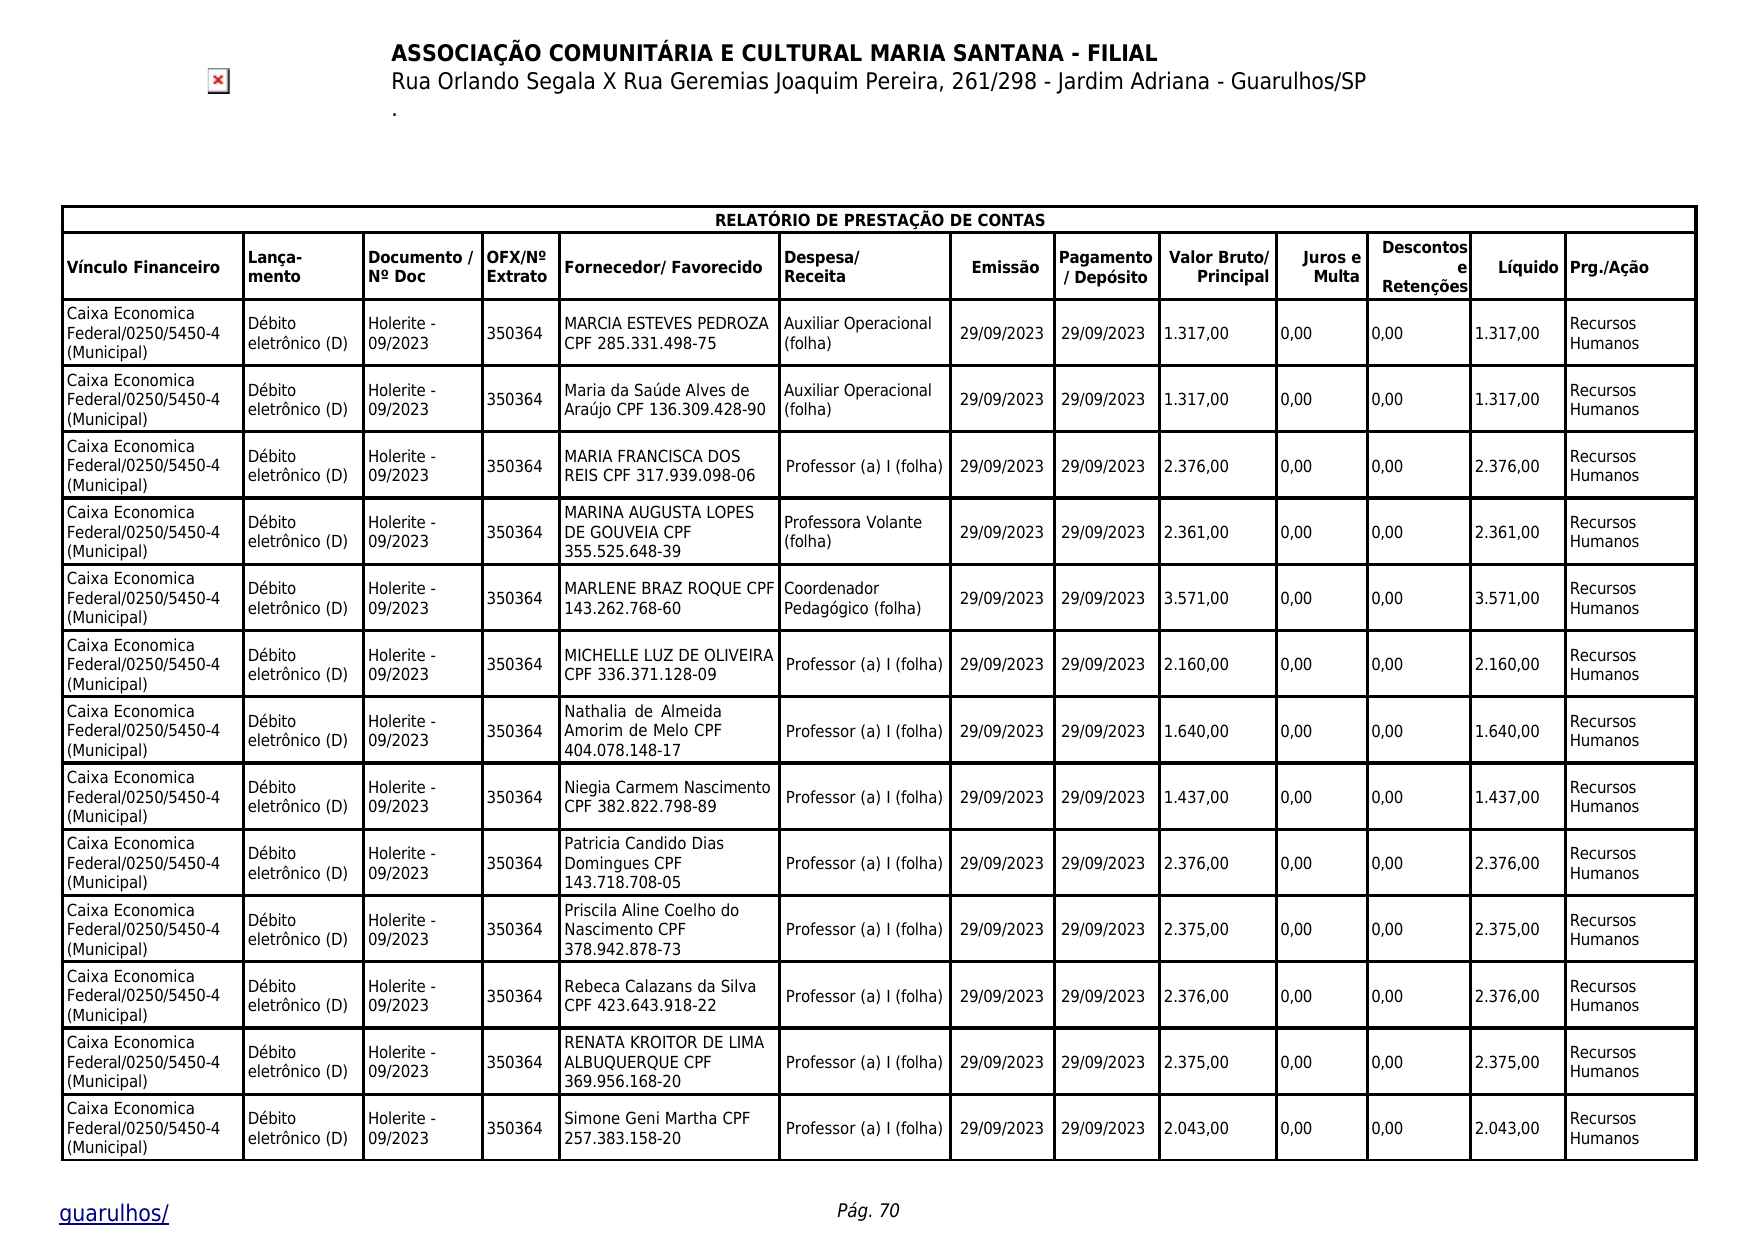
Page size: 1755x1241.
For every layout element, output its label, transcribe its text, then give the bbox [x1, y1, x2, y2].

table_cell 29/09/2023 [952, 301, 1053, 364]
table_cell 2.043,00 [1161, 1096, 1275, 1159]
table_cell Caixa Economica Federal/0250/5450-4 (Municipal) [64, 500, 242, 563]
table_cell Débito eletrônico (D) [245, 765, 362, 828]
table_cell Professor (a) I (folha) [781, 433, 949, 496]
table_cell 2.375,00 [1472, 1030, 1564, 1093]
table_cell Débito eletrônico (D) [245, 698, 362, 761]
table_cell Professora Volante (folha) [781, 500, 949, 563]
table_cell 2.361,00 [1472, 500, 1564, 563]
table_cell 0,00 [1369, 1030, 1469, 1093]
table_cell 29/09/2023 [1056, 1030, 1158, 1093]
table_cell 350364 [484, 433, 558, 496]
table_cell 0,00 [1278, 1030, 1366, 1093]
table_cell Caixa Economica Federal/0250/5450-4 (Municipal) [64, 897, 242, 960]
table_header RELATÓRIO DE PRESTAÇÃO DE CONTAS [64, 208, 1694, 231]
table_cell 29/09/2023 [952, 963, 1053, 1026]
table_cell Caixa Economica Federal/0250/5450-4 (Municipal) [64, 1096, 242, 1159]
table_cell Holerite - 09/2023 [365, 963, 481, 1026]
table_cell Recursos Humanos [1567, 831, 1694, 894]
table_cell Niegia Carmem Nascimento CPF 382.822.798-89 [561, 765, 778, 828]
table_cell 29/09/2023 [1056, 632, 1158, 695]
table_cell 29/09/2023 [1056, 765, 1158, 828]
table_cell Recursos Humanos [1567, 367, 1694, 430]
table_cell 0,00 [1278, 632, 1366, 695]
table_cell 0,00 [1369, 301, 1469, 364]
table_cell 29/09/2023 [1056, 1096, 1158, 1159]
table_cell Recursos Humanos [1567, 301, 1694, 364]
table_cell Débito eletrônico (D) [245, 632, 362, 695]
table_cell 0,00 [1369, 831, 1469, 894]
table_cell Caixa Economica Federal/0250/5450-4 (Municipal) [64, 1030, 242, 1093]
table_cell Débito eletrônico (D) [245, 1096, 362, 1159]
table_cell 0,00 [1369, 632, 1469, 695]
table_cell Caixa Economica Federal/0250/5450-4 (Municipal) [64, 566, 242, 629]
table_cell Professor (a) I (folha) [781, 632, 949, 695]
table_cell 3.571,00 [1472, 566, 1564, 629]
table_cell 350364 [484, 566, 558, 629]
table_cell 1.437,00 [1472, 765, 1564, 828]
table_cell 350364 [484, 831, 558, 894]
table_cell 350364 [484, 500, 558, 563]
table_cell Valor Bruto/ Principal [1161, 234, 1275, 298]
table_cell Holerite - 09/2023 [365, 433, 481, 496]
table_cell 0,00 [1278, 963, 1366, 1026]
table_cell Líquido [1472, 234, 1564, 298]
table_cell 350364 [484, 632, 558, 695]
table_cell Recursos Humanos [1567, 765, 1694, 828]
table_cell MARINA AUGUSTA LOPES DE GOUVEIA CPF 355.525.648-39 [561, 500, 778, 563]
table_cell 350364 [484, 367, 558, 430]
table_cell 1.317,00 [1161, 301, 1275, 364]
table_cell 29/09/2023 [1056, 831, 1158, 894]
table_cell Holerite - 09/2023 [365, 301, 481, 364]
table_cell 350364 [484, 897, 558, 960]
table_cell 2.376,00 [1161, 963, 1275, 1026]
table_cell Recursos Humanos [1567, 963, 1694, 1026]
table_cell Holerite - 09/2023 [365, 500, 481, 563]
table_cell 29/09/2023 [1056, 698, 1158, 761]
table_cell Simone Geni Martha CPF 257.383.158-20 [561, 1096, 778, 1159]
table_cell Professor (a) I (folha) [781, 897, 949, 960]
table_cell 0,00 [1369, 963, 1469, 1026]
table_cell 0,00 [1278, 897, 1366, 960]
table_cell Holerite - 09/2023 [365, 897, 481, 960]
table_cell Professor (a) I (folha) [781, 963, 949, 1026]
table_cell 1.317,00 [1472, 301, 1564, 364]
table_cell Caixa Economica Federal/0250/5450-4 (Municipal) [64, 698, 242, 761]
table_cell Caixa Economica Federal/0250/5450-4 (Municipal) [64, 831, 242, 894]
table_cell Professor (a) I (folha) [781, 698, 949, 761]
table_cell 0,00 [1278, 566, 1366, 629]
table_cell 0,00 [1369, 433, 1469, 496]
table_cell Despesa/ Receita [781, 234, 949, 298]
table_cell 0,00 [1278, 765, 1366, 828]
table_cell Coordenador Pedagógico (folha) [781, 566, 949, 629]
table_cell Débito eletrônico (D) [245, 500, 362, 563]
table_cell 350364 [484, 1030, 558, 1093]
table_cell Débito eletrônico (D) [245, 1030, 362, 1093]
table_cell 2.376,00 [1472, 963, 1564, 1026]
table_cell Prg./Ação [1567, 234, 1694, 298]
table_cell Caixa Economica Federal/0250/5450-4 (Municipal) [64, 367, 242, 430]
table_cell Holerite - 09/2023 [365, 566, 481, 629]
table_cell Lança- mento [245, 234, 362, 298]
table_cell Priscila Aline Coelho do Nascimento CPF 378.942.878-73 [561, 897, 778, 960]
table_cell 29/09/2023 [1056, 963, 1158, 1026]
table_cell 29/09/2023 [952, 566, 1053, 629]
table_cell 2.375,00 [1472, 897, 1564, 960]
table_cell Recursos Humanos [1567, 897, 1694, 960]
table_cell 1.437,00 [1161, 765, 1275, 828]
table_cell 29/09/2023 [1056, 301, 1158, 364]
table_cell Holerite - 09/2023 [365, 765, 481, 828]
table_cell 2.160,00 [1161, 632, 1275, 695]
table_cell 0,00 [1278, 367, 1366, 430]
table_cell 3.571,00 [1161, 566, 1275, 629]
table_cell 29/09/2023 [952, 367, 1053, 430]
table_cell 29/09/2023 [952, 1096, 1053, 1159]
table_cell Documento / Nº Doc [365, 234, 481, 298]
table_cell 2.043,00 [1472, 1096, 1564, 1159]
table_cell 0,00 [1369, 367, 1469, 430]
table_cell 2.376,00 [1472, 831, 1564, 894]
table_cell 0,00 [1278, 698, 1366, 761]
table_cell 2.361,00 [1161, 500, 1275, 563]
table_cell Débito eletrônico (D) [245, 897, 362, 960]
table_cell Holerite - 09/2023 [365, 698, 481, 761]
table_cell RENATA KROITOR DE LIMA ALBUQUERQUE CPF 369.956.168-20 [561, 1030, 778, 1093]
table_cell 29/09/2023 [1056, 897, 1158, 960]
table_cell 2.375,00 [1161, 1030, 1275, 1093]
table_cell Caixa Economica Federal/0250/5450-4 (Municipal) [64, 632, 242, 695]
table_cell 2.376,00 [1472, 433, 1564, 496]
table_cell Descontos e Retenções [1369, 234, 1469, 298]
table_cell Juros e Multa [1278, 234, 1366, 298]
table_cell Fornecedor/ Favorecido [561, 234, 778, 298]
table_cell Maria da Saúde Alves de Araújo CPF 136.309.428-90 [561, 367, 778, 430]
table_cell 29/09/2023 [952, 500, 1053, 563]
table_cell Débito eletrônico (D) [245, 963, 362, 1026]
table_cell MICHELLE LUZ DE OLIVEIRA CPF 336.371.128-09 [561, 632, 778, 695]
table_cell Recursos Humanos [1567, 433, 1694, 496]
table_cell Vínculo Financeiro [64, 234, 242, 298]
table_cell 350364 [484, 301, 558, 364]
table_cell 29/09/2023 [1056, 367, 1158, 430]
table_cell 350364 [484, 963, 558, 1026]
table_cell Professor (a) I (folha) [781, 765, 949, 828]
table_cell Débito eletrônico (D) [245, 831, 362, 894]
table_cell 2.376,00 [1161, 433, 1275, 496]
table_cell Recursos Humanos [1567, 500, 1694, 563]
table_cell 1.640,00 [1472, 698, 1564, 761]
table_cell 1.317,00 [1472, 367, 1564, 430]
table_cell 350364 [484, 1096, 558, 1159]
table_cell Holerite - 09/2023 [365, 632, 481, 695]
table_cell Recursos Humanos [1567, 1030, 1694, 1093]
table_cell Holerite - 09/2023 [365, 1096, 481, 1159]
table_cell Holerite - 09/2023 [365, 367, 481, 430]
table_cell Recursos Humanos [1567, 1096, 1694, 1159]
table_cell Professor (a) I (folha) [781, 1096, 949, 1159]
table_cell OFX/Nº Extrato [484, 234, 558, 298]
table_cell Auxiliar Operacional (folha) [781, 301, 949, 364]
table_cell 1.640,00 [1161, 698, 1275, 761]
table_cell 0,00 [1369, 1096, 1469, 1159]
table_cell 0,00 [1278, 831, 1366, 894]
table_cell 29/09/2023 [1056, 566, 1158, 629]
table_cell 29/09/2023 [952, 765, 1053, 828]
table_cell 2.160,00 [1472, 632, 1564, 695]
table_cell Professor (a) I (folha) [781, 831, 949, 894]
table_cell 0,00 [1369, 765, 1469, 828]
table_cell 29/09/2023 [952, 1030, 1053, 1093]
table_cell Caixa Economica Federal/0250/5450-4 (Municipal) [64, 963, 242, 1026]
table_cell MARLENE BRAZ ROQUE CPF 143.262.768-60 [561, 566, 778, 629]
table_cell Recursos Humanos [1567, 632, 1694, 695]
table_cell Caixa Economica Federal/0250/5450-4 (Municipal) [64, 433, 242, 496]
table_cell 29/09/2023 [952, 632, 1053, 695]
table_cell Caixa Economica Federal/0250/5450-4 (Municipal) [64, 301, 242, 364]
table_cell 1.317,00 [1161, 367, 1275, 430]
table_cell Professor (a) I (folha) [781, 1030, 949, 1093]
table_cell Caixa Economica Federal/0250/5450-4 (Municipal) [64, 765, 242, 828]
table_cell MARCIA ESTEVES PEDROZA CPF 285.331.498-75 [561, 301, 778, 364]
table_cell 0,00 [1278, 301, 1366, 364]
table_cell Débito eletrônico (D) [245, 433, 362, 496]
table_cell 29/09/2023 [952, 831, 1053, 894]
table_cell 0,00 [1369, 897, 1469, 960]
table_cell 0,00 [1369, 698, 1469, 761]
table_cell 0,00 [1278, 500, 1366, 563]
table_cell Auxiliar Operacional (folha) [781, 367, 949, 430]
table_cell 350364 [484, 698, 558, 761]
table_cell 29/09/2023 [952, 698, 1053, 761]
table_cell Holerite - 09/2023 [365, 831, 481, 894]
table_cell Patricia Candido Dias Domingues CPF 143.718.708-05 [561, 831, 778, 894]
table_cell 2.376,00 [1161, 831, 1275, 894]
table_cell Rebeca Calazans da Silva CPF 423.643.918-22 [561, 963, 778, 1026]
table_cell Débito eletrônico (D) [245, 367, 362, 430]
table_cell Recursos Humanos [1567, 698, 1694, 761]
table_cell 29/09/2023 [952, 897, 1053, 960]
table_cell Débito eletrônico (D) [245, 301, 362, 364]
table_cell 0,00 [1278, 1096, 1366, 1159]
table_cell 0,00 [1278, 433, 1366, 496]
table_cell 350364 [484, 765, 558, 828]
table_cell 29/09/2023 [1056, 433, 1158, 496]
table_cell Recursos Humanos [1567, 566, 1694, 629]
table_cell 29/09/2023 [1056, 500, 1158, 563]
table_cell Pagamento / Depósito [1056, 234, 1158, 298]
table_cell Débito eletrônico (D) [245, 566, 362, 629]
table_cell 2.375,00 [1161, 897, 1275, 960]
table_cell MARIA FRANCISCA DOS REIS CPF 317.939.098-06 [561, 433, 778, 496]
table_cell 29/09/2023 [952, 433, 1053, 496]
table_cell 0,00 [1369, 500, 1469, 563]
table_cell 0,00 [1369, 566, 1469, 629]
table_cell Holerite - 09/2023 [365, 1030, 481, 1093]
table_cell Nathalia de Almeida Amorim de Melo CPF 404.078.148-17 [561, 698, 778, 761]
table_cell Emissão [952, 234, 1053, 298]
